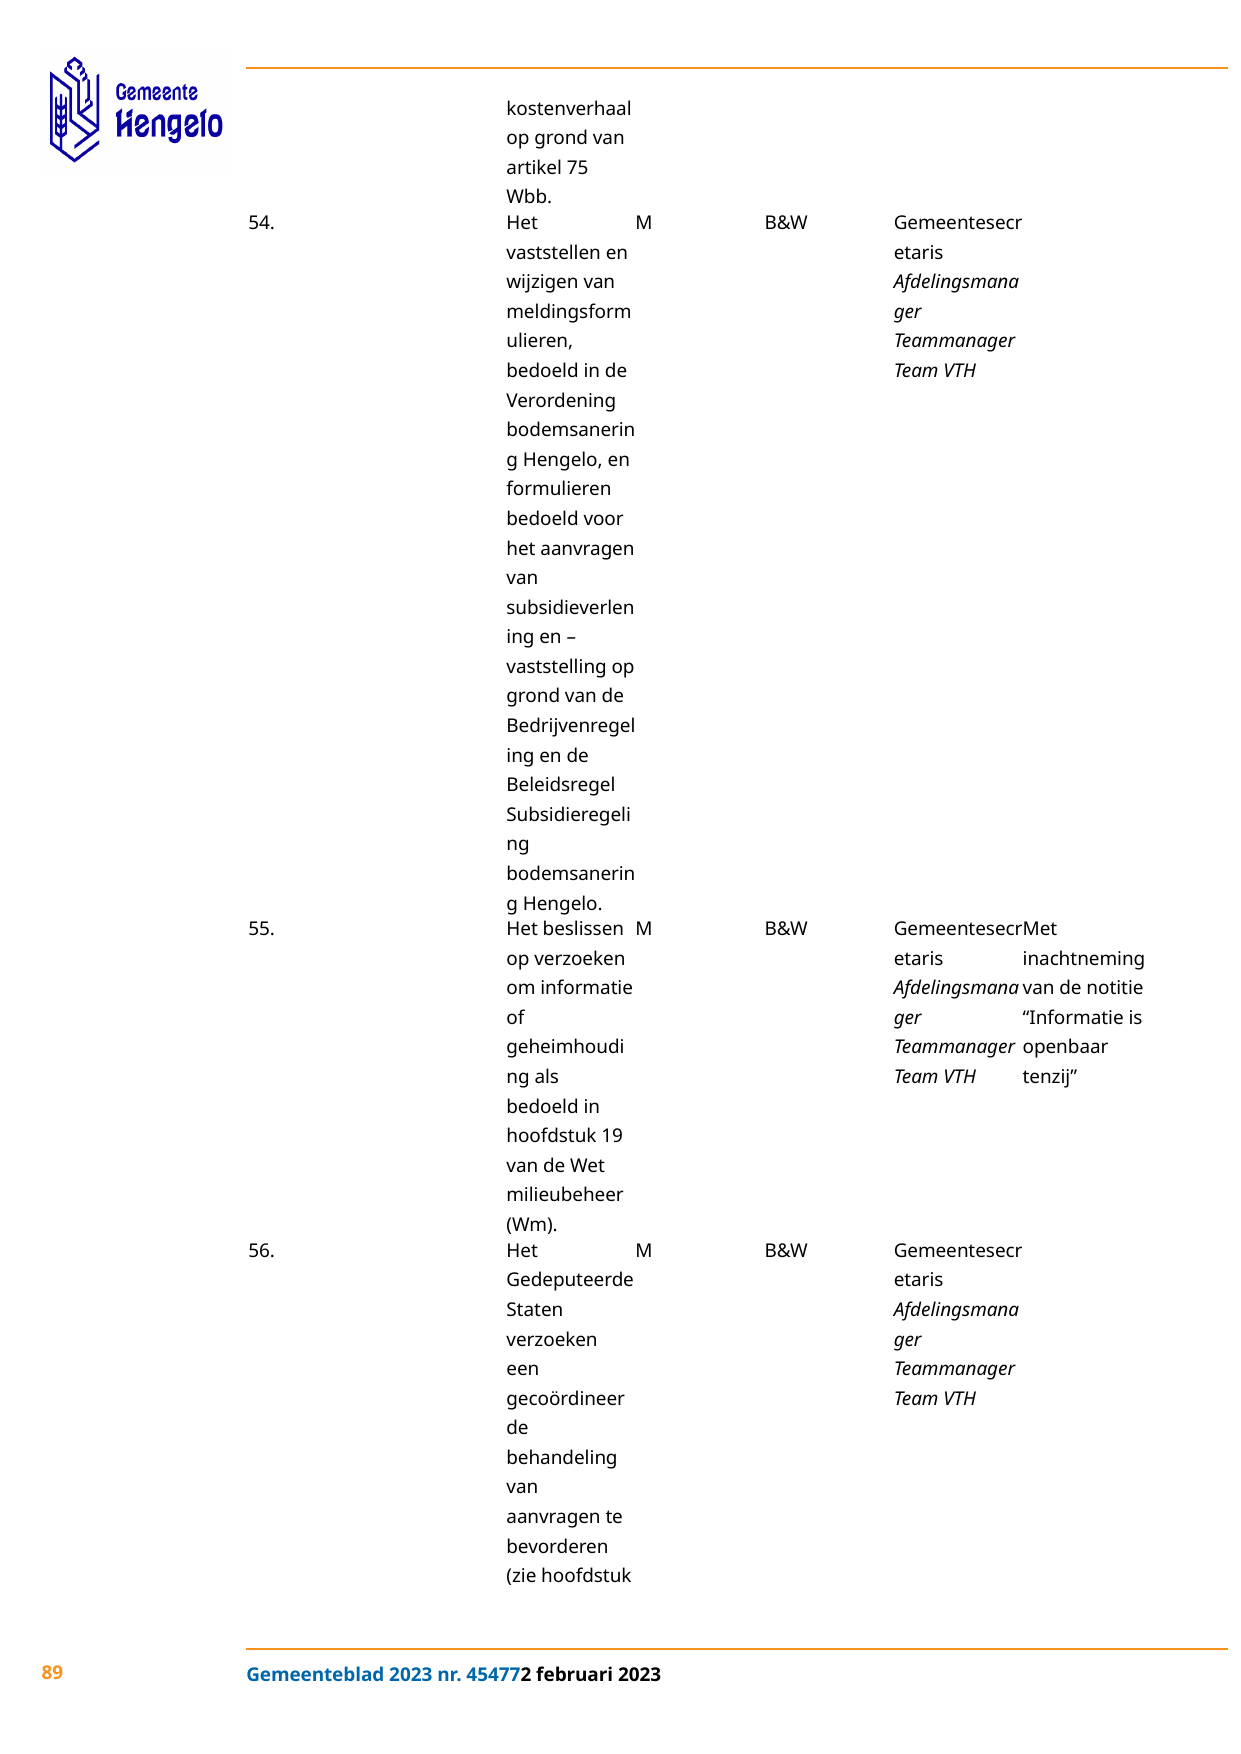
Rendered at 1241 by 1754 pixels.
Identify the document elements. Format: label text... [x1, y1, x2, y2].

table_cell Met inachtneming van de notitie “Informatie is openbaar tenzij” [1023, 915, 1152, 1237]
table_cell B&W [764, 915, 893, 1237]
table_cell Het beslissen op verzoeken om informatie of geheimhouding als bedoeld in hoofdstuk 19 van de Wet milieubeheer (Wm). [506, 915, 635, 1237]
table_cell [764, 95, 893, 209]
table_cell M [635, 209, 764, 915]
table_cell 56. [248, 1237, 506, 1588]
table_cell 54. [248, 209, 506, 915]
table_cell [248, 95, 506, 209]
table_cell Het Gedeputeerde Staten verzoeken een gecoördineerde behandeling van aanvragen te bevorderen (zie hoofdstuk [506, 1237, 635, 1588]
table_cell kostenverhaal op grond van artikel 75 Wbb. [506, 95, 635, 209]
table_cell 55. [248, 915, 506, 1237]
table_cell [1023, 95, 1152, 209]
table_cell [635, 95, 764, 209]
table_cell [894, 95, 1022, 209]
table_cell [1023, 209, 1152, 915]
table_cell Gemeentesecretaris Afdelingsmanager Teammanager Team VTH [894, 915, 1022, 1237]
table_cell M [635, 1237, 764, 1588]
table_cell M [635, 915, 764, 1237]
table_cell Gemeentesecretaris Afdelingsmanager Teammanager Team VTH [894, 209, 1022, 915]
table_cell [1023, 1237, 1152, 1588]
table_cell Gemeentesecretaris Afdelingsmanager Teammanager Team VTH [894, 1237, 1022, 1588]
table_cell B&W [764, 209, 893, 915]
table_cell B&W [764, 1237, 893, 1588]
picture [41, 47, 231, 172]
table_cell Het vaststellen en wijzigen van meldingsformulieren, bedoeld in de Verordening bodemsanering Hengelo, en formulieren bedoeld voor het aanvragen van subsidieverlening en –vaststelling op grond van de Bedrijvenregeling en de Beleidsregel Subsidieregeling bodemsanering Hengelo. [506, 209, 635, 915]
